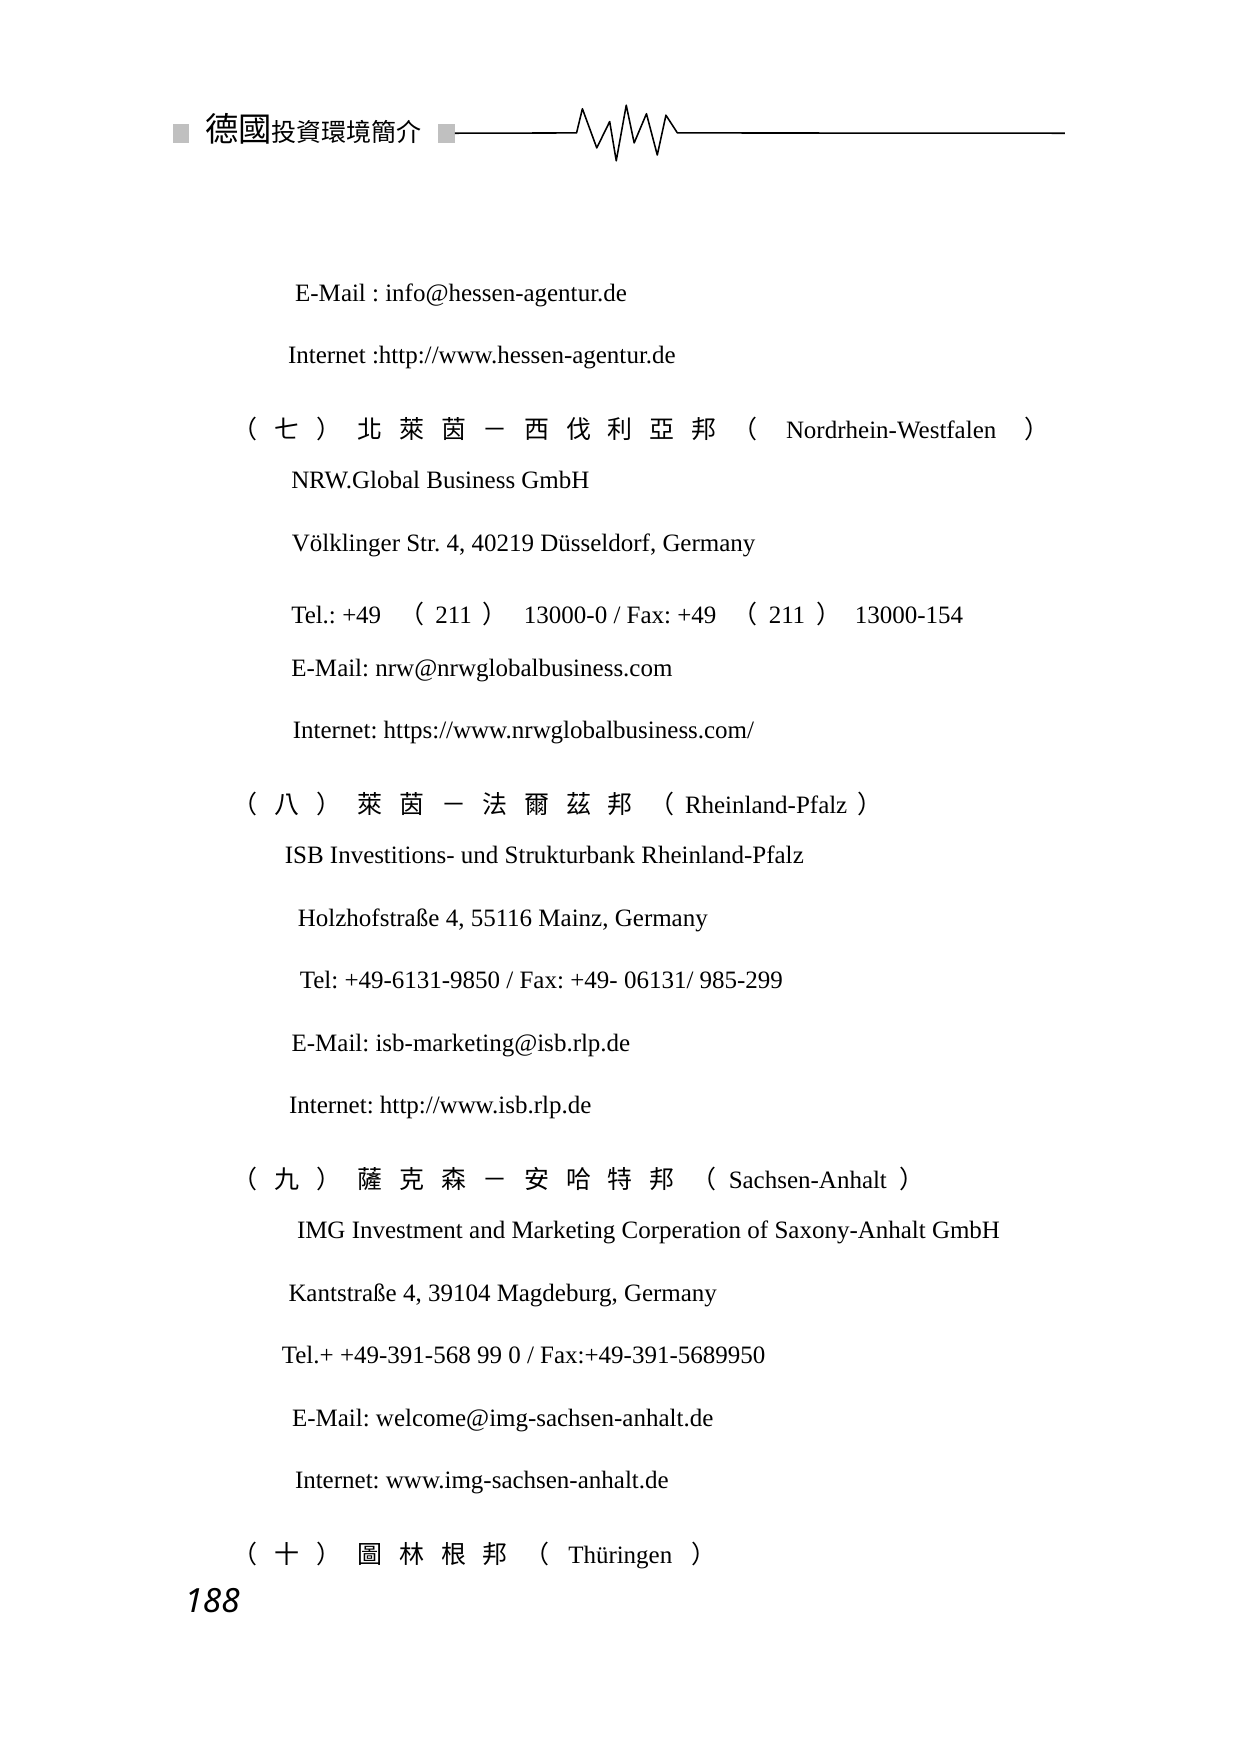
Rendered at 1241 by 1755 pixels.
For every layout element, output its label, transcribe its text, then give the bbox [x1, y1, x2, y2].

text Völklinger Str. 4, 40219 Düsseldorf, Germany [207, 500, 1058, 563]
text （十）圖林根邦（Thüringen） [207, 1500, 1058, 1563]
text Internet: http://www.isb.rlp.de [207, 1063, 1058, 1125]
text Tel.+ +49-391-568 99 0 / Fax:+49-391-5689950 [207, 1313, 1058, 1375]
text Tel.: +49（211）13000-0 / Fax: +49（211）13000-154 [207, 563, 1058, 625]
text （九）薩克森－安哈特邦（Sachsen-Anhalt） [207, 1125, 1058, 1188]
text （八）萊茵－法爾茲邦（Rheinland-Pfalz） [207, 750, 1058, 813]
text NRW.Global Business GmbH [207, 438, 1058, 500]
text （七）北萊茵－西伐利亞邦（Nordrhein-Westfalen） [207, 375, 1058, 438]
text E-Mail: welcome@img-sachsen-anhalt.de [207, 1375, 1058, 1438]
text E-Mail : info@hessen-agentur.de [207, 250, 1058, 313]
text Holzhofstraße 4, 55116 Mainz, Germany [207, 875, 1058, 938]
text Kantstraße 4, 39104 Magdeburg, Germany [207, 1250, 1058, 1313]
text Internet: https://www.nrwglobalbusiness.com/ [207, 688, 1058, 750]
text IMG Investment and Marketing Corperation of Saxony-Anhalt GmbH [207, 1188, 1058, 1250]
text Tel: +49-6131-9850 / Fax: +49- 06131/ 985-299 [207, 938, 1058, 1000]
text E-Mail: nrw@nrwglobalbusiness.com [207, 625, 1058, 688]
text ISB Investitions- und Strukturbank Rheinland-Pfalz [207, 813, 1058, 875]
text Internet: www.img-sachsen-anhalt.de [207, 1438, 1058, 1500]
text Internet :http://www.hessen-agentur.de [207, 313, 1058, 375]
text E-Mail: isb-marketing@isb.rlp.de [207, 1000, 1058, 1063]
